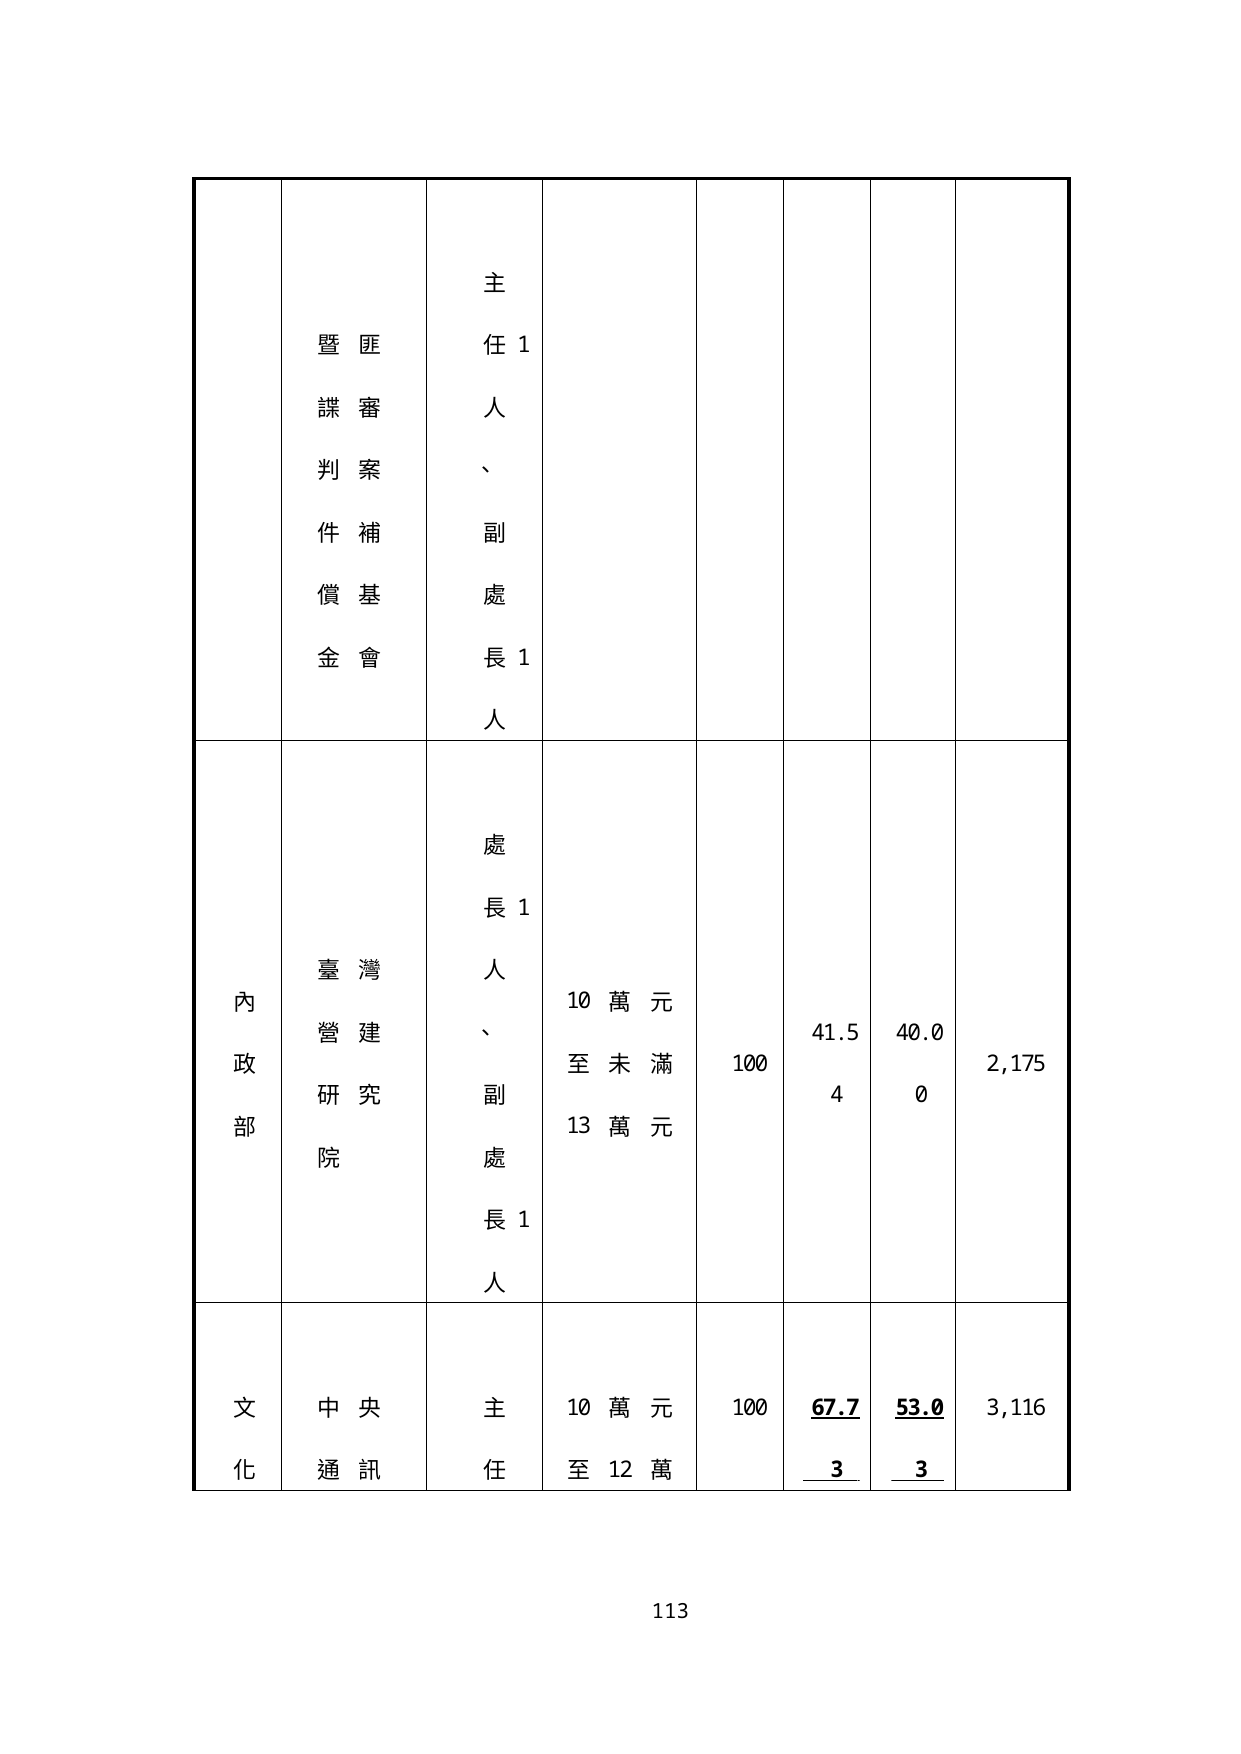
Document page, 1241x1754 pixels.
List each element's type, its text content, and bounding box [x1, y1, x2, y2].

table_cell 2,175 [956, 741, 1067, 1302]
table_cell [697, 180, 783, 740]
table_cell [871, 180, 955, 740]
table_cell [196, 180, 281, 740]
table_cell 處長1人、副處長1人 [427, 741, 542, 1302]
table_cell 3,116 [956, 1303, 1067, 1490]
table_cell 67.73 [784, 1303, 870, 1490]
table_cell 10萬元至未滿13萬元 [543, 741, 696, 1302]
table_cell [956, 180, 1067, 740]
table_cell 40.00 [871, 741, 955, 1302]
table_cell 10萬元至12萬 [543, 1303, 696, 1490]
table_cell 主任1人、副處長1人 [427, 180, 542, 740]
table_cell 100 [697, 1303, 783, 1490]
table_cell 中央通訊 [282, 1303, 426, 1490]
table_cell 臺灣營建研究院 [282, 741, 426, 1302]
table_cell [543, 180, 696, 740]
table_cell [784, 180, 870, 740]
table_cell 41.54 [784, 741, 870, 1302]
table_cell 53.03 [871, 1303, 955, 1490]
table_cell 內政部 [196, 741, 281, 1302]
table_cell 主任 [427, 1303, 542, 1490]
table_cell 暨匪諜審判案件補償基金會 [282, 180, 426, 740]
table_cell 文化 [196, 1303, 281, 1490]
table_cell 100 [697, 741, 783, 1302]
